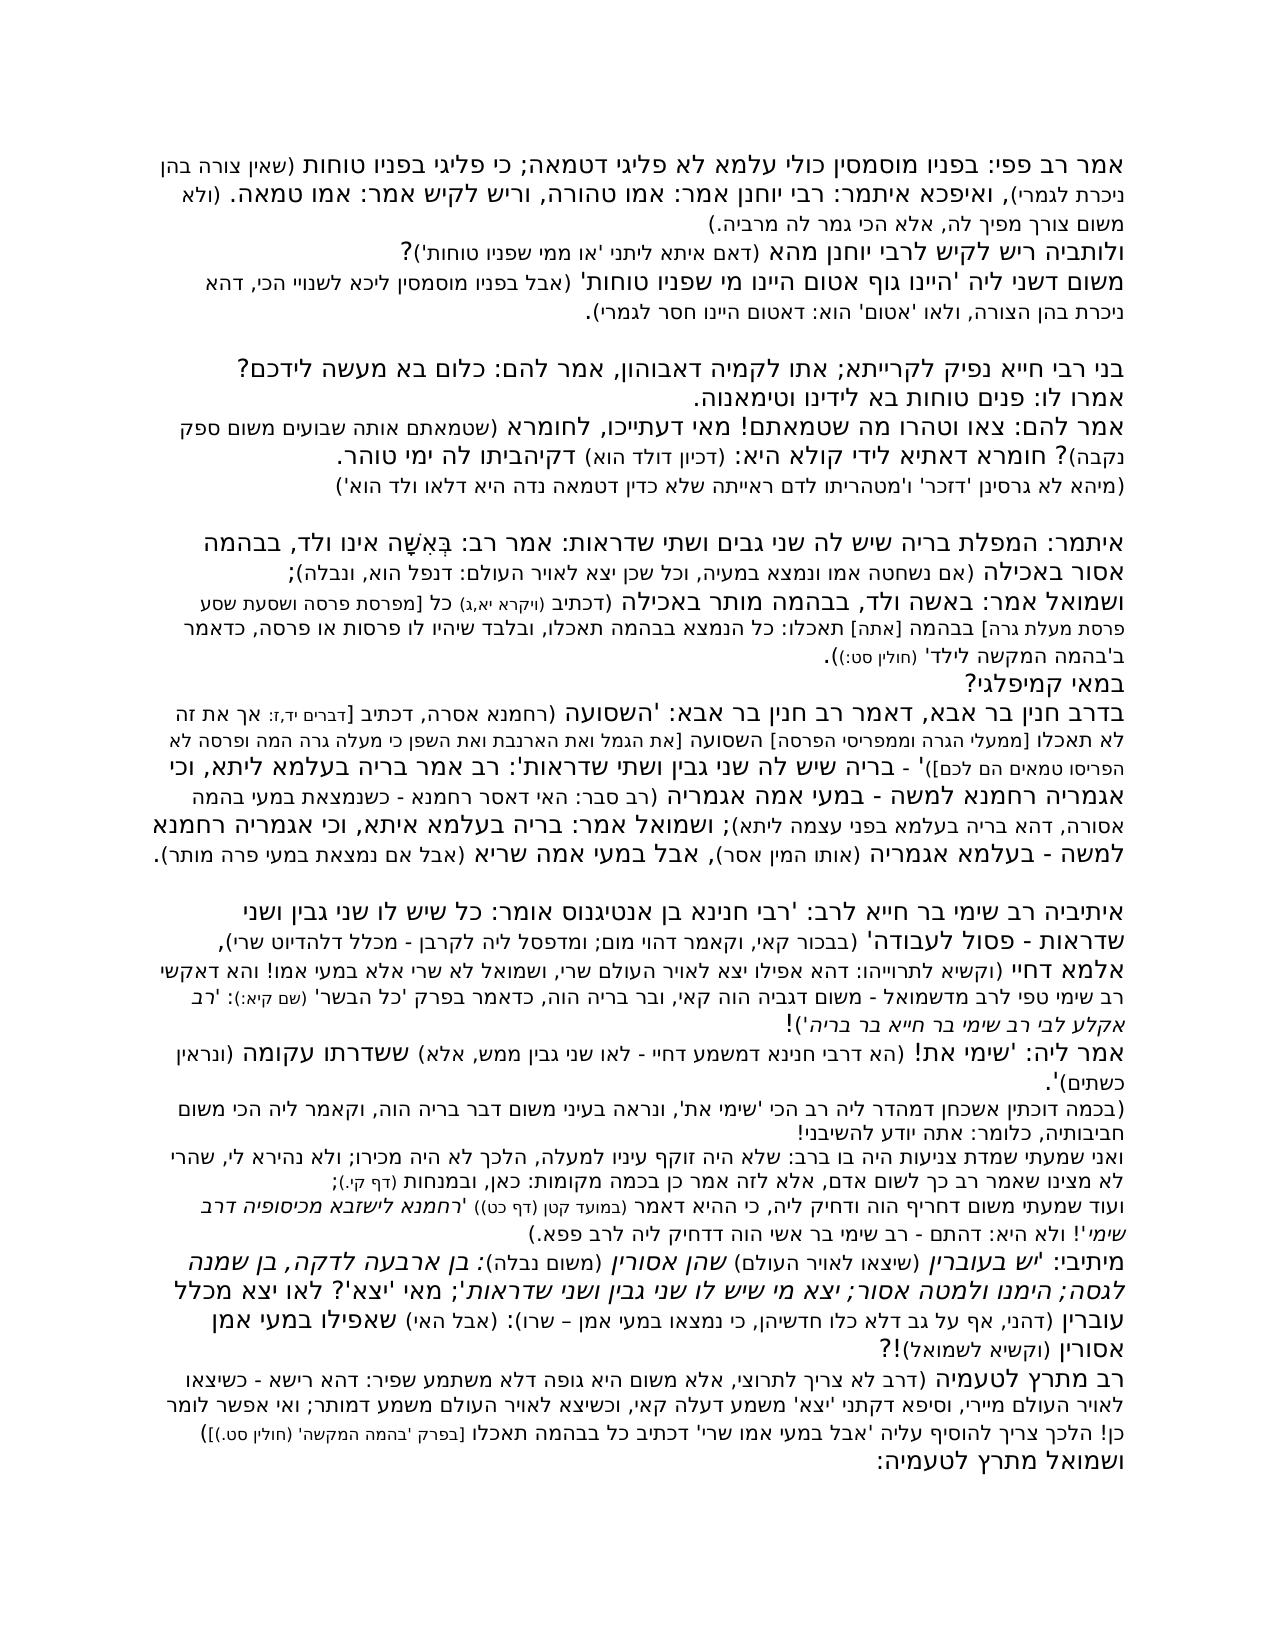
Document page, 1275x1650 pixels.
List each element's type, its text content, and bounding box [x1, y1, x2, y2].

text ושמואל אמר: באשה ולד, בבהמה מותר באכילה (דכתיב (ויקרא יא,ג) כל [מפרסת פרסה ושסעת שסע פרסת מעלת גרה] בבהמה [אתה] תאכלו: כל הנמצא בבהמה תאכלו, ובלבד שיהיו לו פרסות או פרסה, כדאמר ב'בהמה המקשה לילד' (חולין סט:)). [150, 587, 1125, 669]
text איתמר: המפלת בריה שיש לה שני גבים ושתי שדראות: אמר רב: בְּאִשָּׁה אינו ולד, בבהמה אסור באכילה (אם נשחטה אמו ונמצא במעיה, וכל שכן יצא לאויר העולם: דנפל הוא, ונבלה); [150, 528, 1125, 587]
text ואני שמעתי שמדת צניעות היה בו ברב: שלא היה זוקף עיניו למעלה, הלכך לא היה מכירו; ולא נהירא לי, שהרי לא מצינו שאמר רב כך לשום אדם, אלא לזה אמר כן בכמה מקומות: כאן, ובמנחות (דף קי.); [150, 1145, 1125, 1194]
text ועוד שמעתי משום דחריף הוה ודחיק ליה, כי ההיא דאמר (במועד קטן (דף כט)) 'רחמנא לישזבא מכיסופיה דרב שימי'! ולא היא: דהתם - רב שימי בר אשי הוה דדחיק ליה לרב פפא.) [150, 1194, 1125, 1247]
text ולותביה ריש לקיש לרבי יוחנן מהא (דאם איתא ליתני 'או ממי שפניו טוחות')? [150, 237, 1125, 267]
text רב מתרץ לטעמיה (דרב לא צריך לתרוצי, אלא משום היא גופה דלא משתמע שפיר: דהא רישא - כשיצאו לאויר העולם מיירי, וסיפא דקתני 'יצא' משמע דעלה קאי, וכשיצא לאויר העולם משמע דמותר; ואי אפשר לומר כן! הלכך צריך להוסיף עליה 'אבל במעי אמו שרי' דכתיב כל בבהמה תאכלו [בפרק 'בהמה המקשה' (חולין סט.)]) ושמואל מתרץ לטעמיה: [150, 1364, 1125, 1476]
text (מיהא לא גרסינן 'דזכר' ו'מטהריתו לדם ראייתה שלא כדין דטמאה נדה היא דלאו ולד הוא') [150, 470, 1125, 499]
text אמר ליה: 'שימי את! (הא דרבי חנינא דמשמע דחיי - לאו שני גבין ממש, אלא) ששדרתו עקומה (ונראין כשתים)'. [150, 1038, 1125, 1097]
text (בכמה דוכתין אשכחן דמהדר ליה רב הכי 'שימי את', ונראה בעיני משום דבר בריה הוה, וקאמר ליה הכי משום חביבותיה, כלומר: אתה יודע להשיבני! [150, 1097, 1125, 1145]
text בני רבי חייא נפיק לקרייתא; אתו לקמיה דאבוהון, אמר להם: כלום בא מעשה לידכם? [150, 354, 1125, 383]
text בדרב חנין בר אבא, דאמר רב חנין בר אבא: 'השסועה (רחמנא אסרה, דכתיב [דברים יד,ז: אך את זה לא תאכלו [ממעלי הגרה וממפריסי הפרסה] השסועה [את הגמל ואת הארנבת ואת השפן כי מעלה גרה המה ופרסה לא הפריסו טמאים הם לכם])' - בריה שיש לה שני גבין ושתי שדראות': רב אמר בריה בעלמא ליתא, וכי אגמריה רחמנא למשה - במעי אמה אגמריה (רב סבר: האי דאסר רחמנא - כשנמצאת במעי בהמה אסורה, דהא בריה בעלמא בפני עצמה ליתא); ושמואל אמר: בריה בעלמא איתא, וכי אגמריה רחמנא למשה - בעלמא אגמריה (אותו המין אסר), אבל במעי אמה שריא (אבל אם נמצאת במעי פרה מותר). [150, 698, 1125, 868]
text מיתיבי: 'יש בעוברין (שיצאו לאויר העולם) שהן אסורין (משום נבלה): בן ארבעה לדקה, בן שמנה לגסה; הימנו ולמטה אסור; יצא מי שיש לו שני גבין ושני שדראות'; מאי 'יצא'? לאו יצא מכלל עוברין (דהני, אף על גב דלא כלו חדשיהן, כי נמצאו במעי אמן – שרו): (אבל האי) שאפילו במעי אמן אסורין (וקשיא לשמואל)!? [150, 1247, 1125, 1364]
text אמר רב פפי: בפניו מוסמסין כולי עלמא לא פליגי דטמאה; כי פליגי בפניו טוחות (שאין צורה בהן ניכרת לגמרי), ואיפכא איתמר: רבי יוחנן אמר: אמו טהורה, וריש לקיש אמר: אמו טמאה. (ולא משום צורך מפיך לה, אלא הכי גמר לה מרביה.) [150, 150, 1125, 237]
text במאי קמיפלגי? [150, 669, 1125, 698]
text אמרו לו: פנים טוחות בא לידינו וטימאנוה. [150, 383, 1125, 412]
text משום דשני ליה 'היינו גוף אטום היינו מי שפניו טוחות' (אבל בפניו מוסמסין ליכא לשנויי הכי, דהא ניכרת בהן הצורה, ולאו 'אטום' הוא: דאטום היינו חסר לגמרי). [150, 267, 1125, 325]
text איתיביה רב שימי בר חייא לרב: 'רבי חנינא בן אנטיגנוס אומר: כל שיש לו שני גבין ושני שדראות - פסול לעבודה' (בבכור קאי, וקאמר דהוי מום; ומדפסל ליה לקרבן - מכלל דלהדיוט שרי), אלמא דחיי (וקשיא לתרוייהו: דהא אפילו יצא לאויר העולם שרי, ושמואל לא שרי אלא במעי אמו! והא דאקשי רב שימי טפי לרב מדשמואל - משום דגביה הוה קאי, ובר בריה הוה, כדאמר בפרק 'כל הבשר' (שם קיא:): 'רב אקלע לבי רב שימי בר חייא בר בריה')! [150, 897, 1125, 1038]
text אמר להם: צאו וטהרו מה שטמאתם! מאי דעתייכו, לחומרא (שטמאתם אותה שבועים משום ספק נקבה)? חומרא דאתיא לידי קולא היא: (דכיון דולד הוא) דקיהביתו לה ימי טוהר. [150, 412, 1125, 470]
